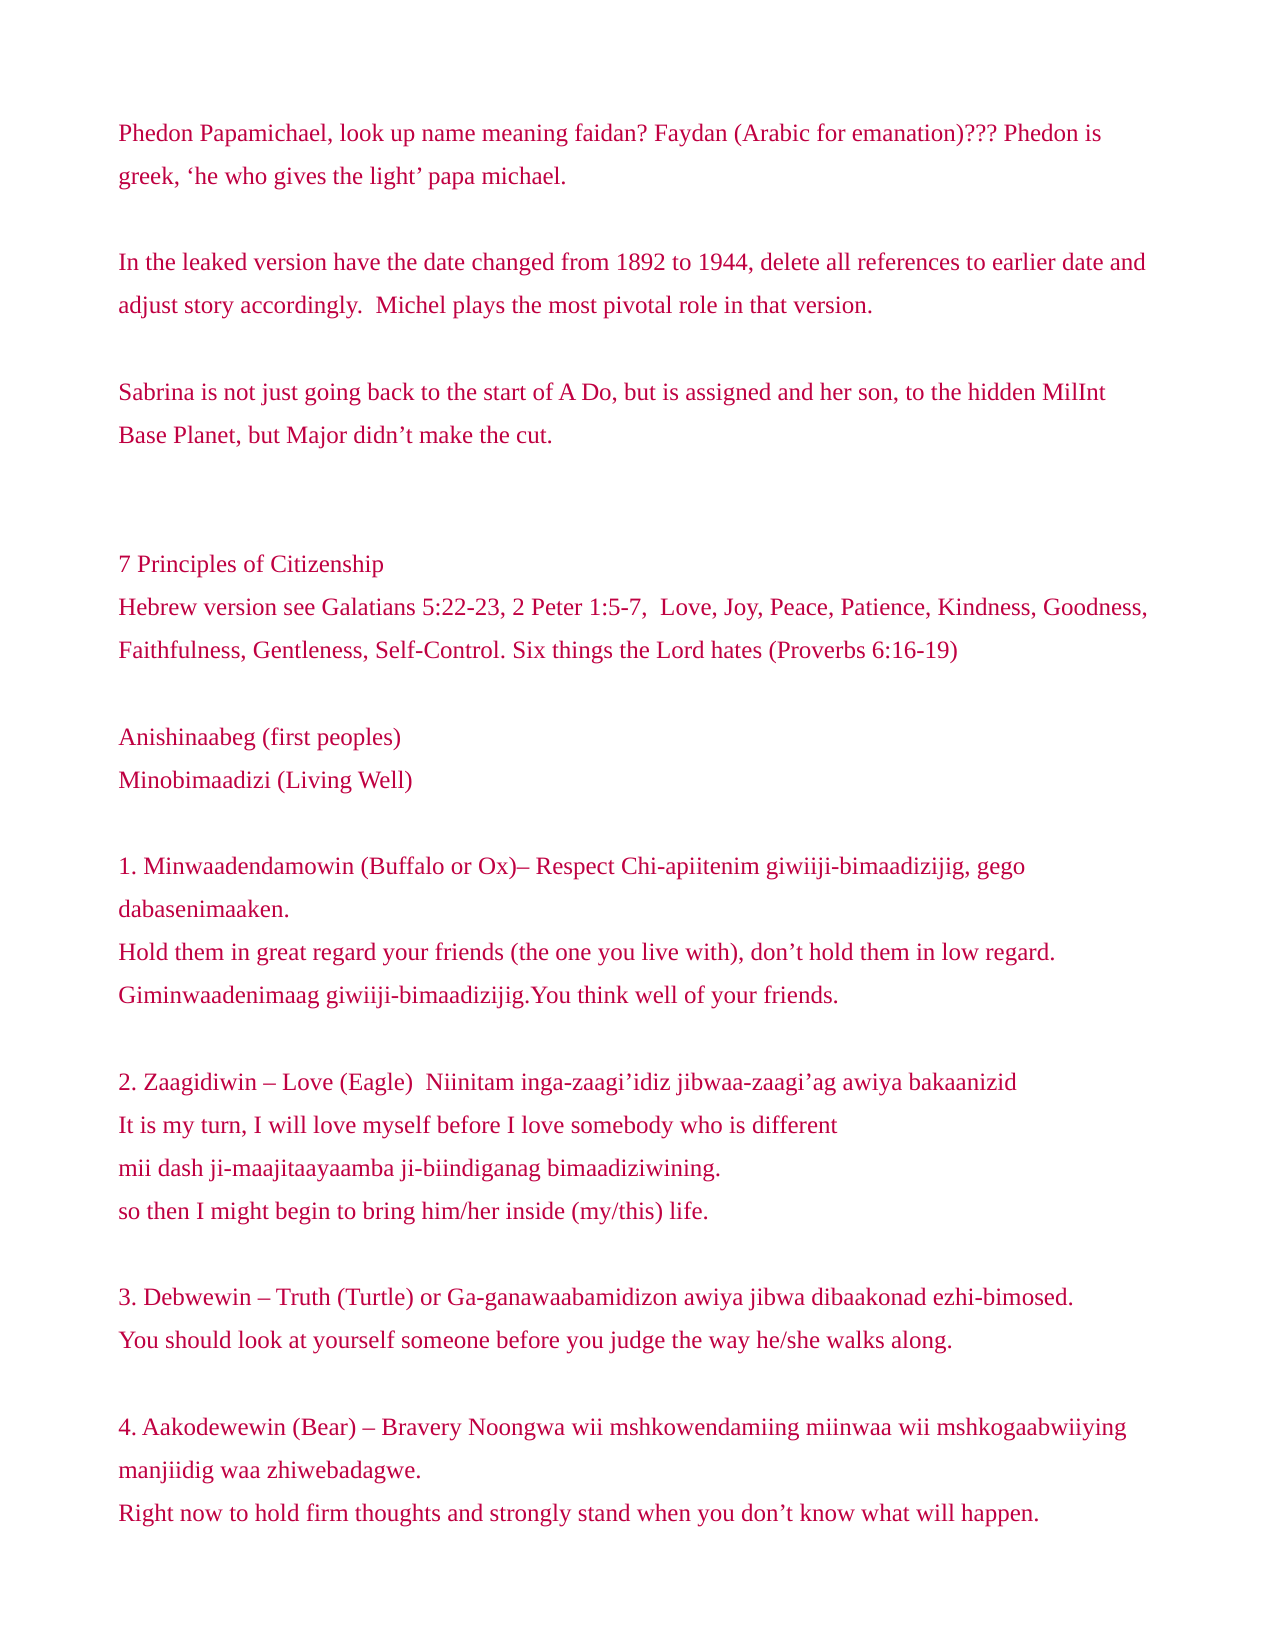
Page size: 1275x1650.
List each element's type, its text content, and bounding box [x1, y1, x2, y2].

text It is my turn, I will love myself before I love somebody who is different [118, 1110, 1157, 1139]
text 2. Zaagidiwin – Love (Eagle) Niinitam inga-zaagi’idiz jibwaa-zaagi’ag awiya bakaanizid [118, 1067, 1157, 1096]
text Sabrina is not just going back to the start of A Do, but is assigned and her son, to the hidden MilInt Base Planet, but Major didn’t make the cut. [118, 377, 1157, 449]
text Anishinaabeg (first peoples) [118, 722, 1157, 751]
text 7 Principles of Citizenship [118, 549, 1157, 578]
text Minobimaadizi (Living Well) [118, 765, 1157, 794]
text mii dash ji-maajitaayaamba ji-biindiganag bimaadiziwining. [118, 1153, 1157, 1182]
text 3. Debwewin – Truth (Turtle) or Ga-ganawaabamidizon awiya jibwa dibaakonad ezhi-bimosed. [118, 1282, 1157, 1311]
text In the leaked version have the date changed from 1892 to 1944, delete all references to earlier date and adjust story accordingly. Michel plays the most pivotal role in that version. [118, 247, 1157, 319]
text Hold them in great regard your friends (the one you live with), don’t hold them in low regard. [118, 937, 1157, 966]
text so then I might begin to bring him/her inside (my/this) life. [118, 1196, 1157, 1225]
text 1. Minwaadendamowin (Buffalo or Ox)– Respect Chi-apiitenim giwiiji-bimaadizijig, gego dabasenimaaken. [118, 851, 1157, 923]
text Right now to hold firm thoughts and strongly stand when you don’t know what will happen. [118, 1498, 1157, 1527]
text Giminwaadenimaag giwiiji-bimaadizijig.You think well of your friends. [118, 981, 1157, 1009]
text 4. Aakodewewin (Bear) – Bravery Noongwa wii mshkowendamiing miinwaa wii mshkogaabwiiying manjiidig waa zhiwebadagwe. [118, 1412, 1157, 1484]
text You should look at yourself someone before you judge the way he/she walks along. [118, 1326, 1157, 1354]
text Phedon Papamichael, look up name meaning faidan? Faydan (Arabic for emanation)??? Phedon is greek, ‘he who gives the light’ papa michael. [118, 118, 1157, 190]
text Hebrew version see Galatians 5:22-23, 2 Peter 1:5-7, Love, Joy, Peace, Patience, Kindness, Goodness, Faithfulness, Gentleness, Self-Control. Six things the Lord hates (Proverbs 6:16-19) [118, 592, 1157, 664]
